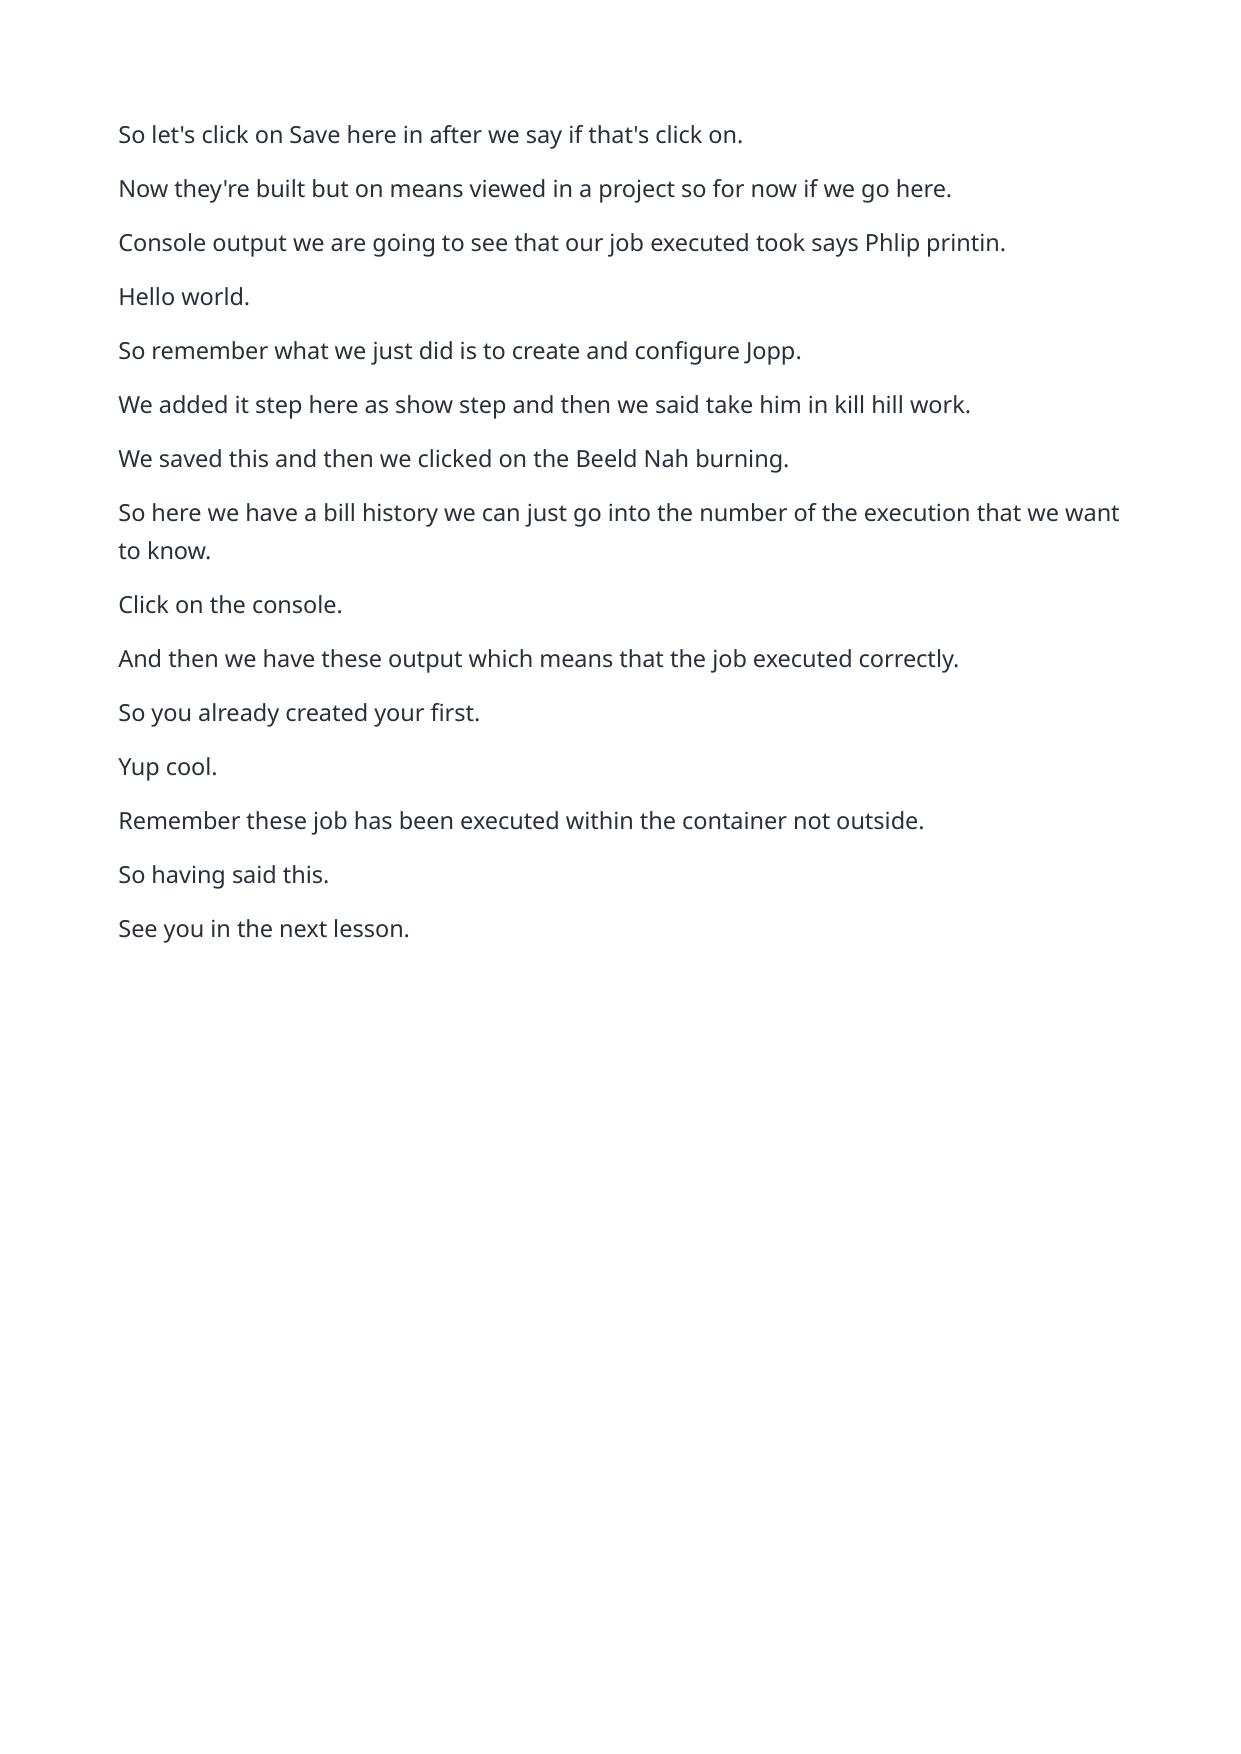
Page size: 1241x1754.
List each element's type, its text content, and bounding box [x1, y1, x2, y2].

text So let's click on Save here in after we say if that's click on. [118, 118, 1122, 150]
text Remember these job has been executed within the container not outside. [118, 804, 1122, 836]
text We added it step here as show step and then we said take him in kill hill work. [118, 388, 1122, 420]
text Now they're built but on means viewed in a project so for now if we go here. [118, 172, 1122, 204]
text Hello world. [118, 280, 1122, 312]
text So here we have a bill history we can just go into the number of the execution that we want to know. [118, 496, 1122, 566]
text So you already created your first. [118, 696, 1122, 728]
text And then we have these output which means that the job executed correctly. [118, 642, 1122, 674]
text Click on the console. [118, 588, 1122, 620]
text So having said this. [118, 858, 1122, 890]
text Yup cool. [118, 750, 1122, 782]
text Console output we are going to see that our job executed took says Phlip printin. [118, 226, 1122, 258]
text We saved this and then we clicked on the Beeld Nah burning. [118, 442, 1122, 474]
text See you in the next lesson. [118, 912, 1122, 944]
text So remember what we just did is to create and configure Jopp. [118, 334, 1122, 366]
